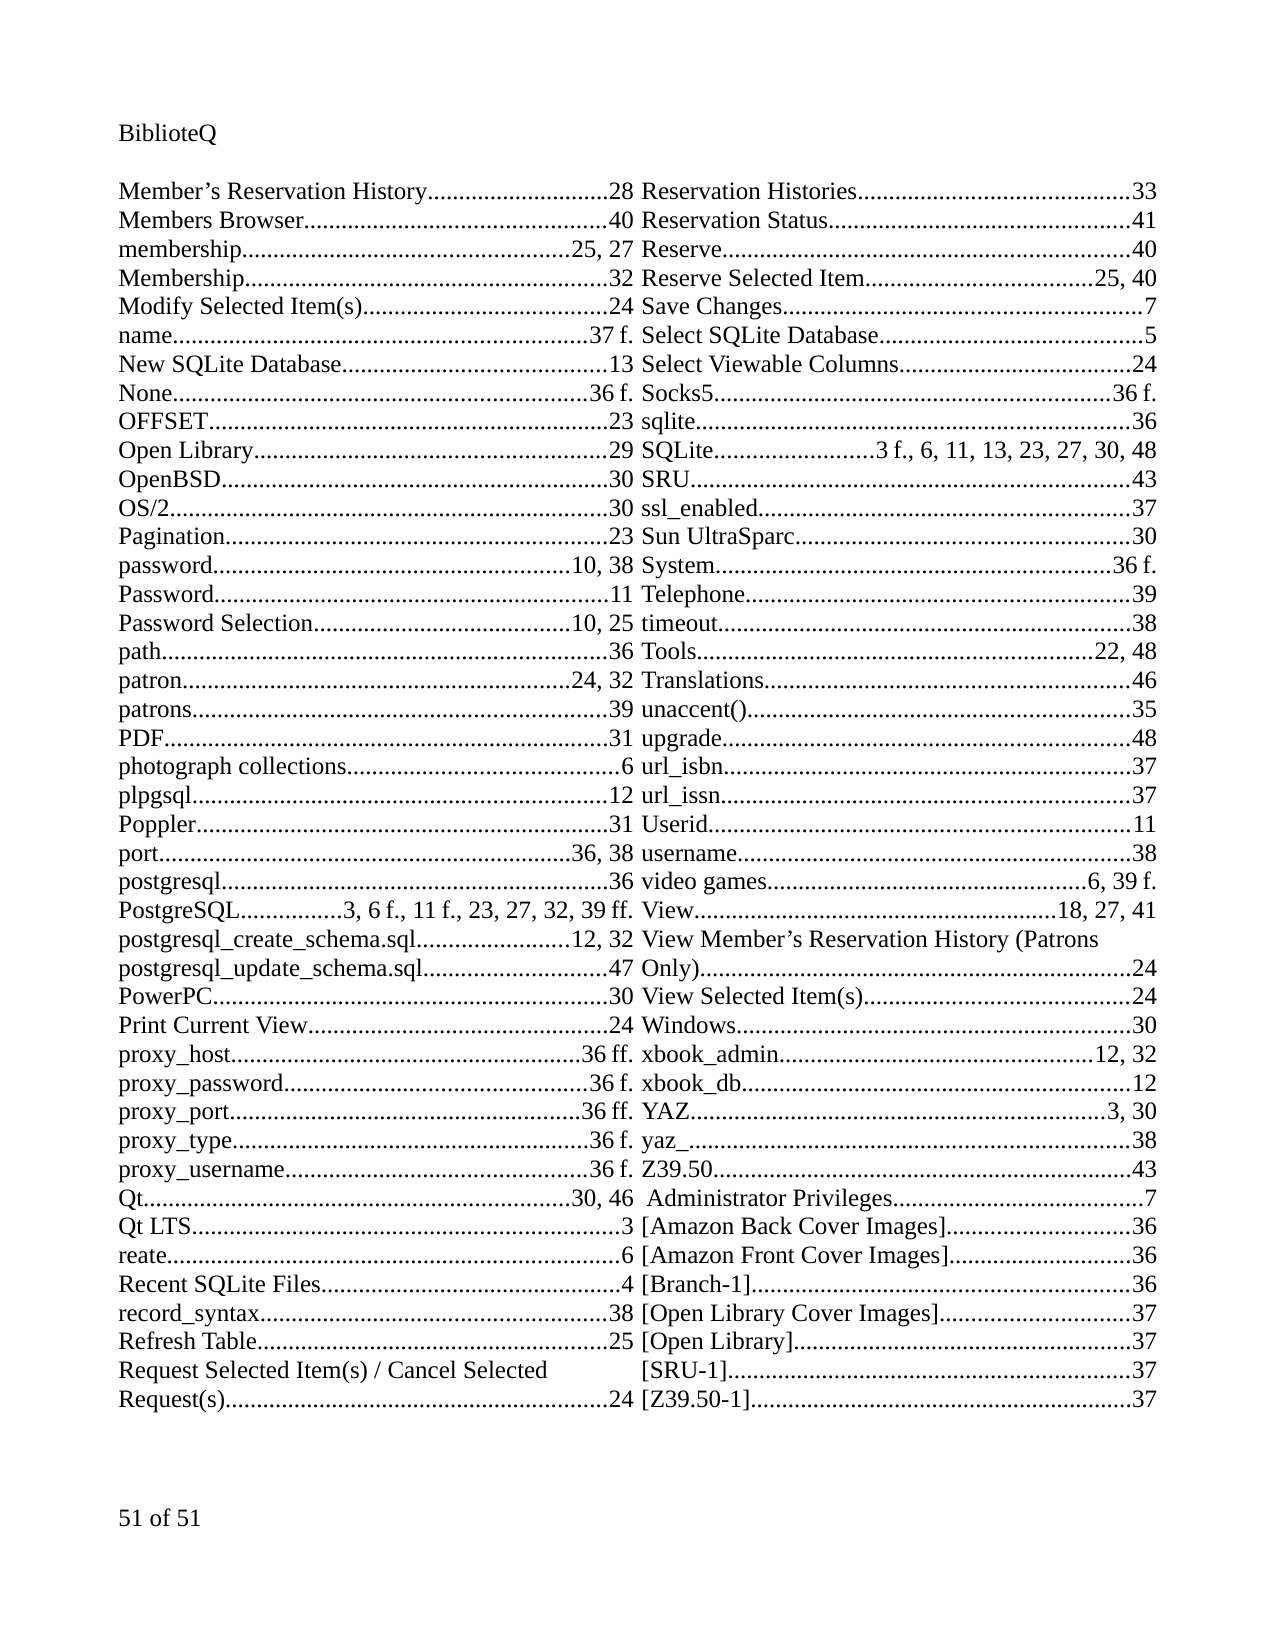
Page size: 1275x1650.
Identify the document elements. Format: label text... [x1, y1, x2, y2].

text [Open Library] 37 [641, 1326, 1157, 1355]
text [Branch-1] 36 [641, 1269, 1157, 1298]
text Tools 22, 48 [641, 636, 1157, 665]
text Password 11 [118, 579, 634, 608]
text name 37 f. [118, 320, 634, 349]
text Select Viewable Columns 24 [641, 349, 1157, 378]
text url_isbn 37 [641, 751, 1157, 780]
text [Z39.50-1] 37 [641, 1384, 1157, 1413]
text Recent SQLite Files 4 [118, 1269, 634, 1298]
text patron 24, 32 [118, 665, 634, 694]
text View Member’s Reservation History (Patrons Only) 24 [641, 924, 1157, 981]
text New SQLite Database 13 [118, 349, 634, 378]
text Reserve Selected Item 25, 40 [641, 263, 1157, 291]
text Reservation Histories 33 [641, 176, 1157, 205]
text Password Selection 10, 25 [118, 608, 634, 636]
text reate 6 [118, 1240, 634, 1269]
text Print Current View 24 [118, 1010, 634, 1039]
text video games 6, 39 f. [641, 866, 1157, 895]
text Translations 46 [641, 665, 1157, 694]
text Members Browser 40 [118, 205, 634, 234]
text proxy_port 36 ff. [118, 1096, 634, 1125]
text unaccent() 35 [641, 694, 1157, 723]
text [Amazon Back Cover Images] 36 [641, 1211, 1157, 1240]
text SRU 43 [641, 464, 1157, 493]
text Userid 11 [641, 809, 1157, 838]
text timeout 38 [641, 608, 1157, 636]
text Telephone 39 [641, 579, 1157, 608]
text Poppler 31 [118, 809, 634, 838]
text yaz_ 38 [641, 1125, 1157, 1154]
text Windows 30 [641, 1010, 1157, 1039]
text ssl_enabled 37 [641, 493, 1157, 521]
text Membership 32 [118, 263, 634, 291]
text upgrade 48 [641, 723, 1157, 751]
text username 38 [641, 838, 1157, 866]
text Select SQLite Database 5 [641, 320, 1157, 349]
text membership 25, 27 [118, 234, 634, 263]
text None 36 f. [118, 378, 634, 406]
text photograph collections 6 [118, 751, 634, 780]
text Request Selected Item(s) / Cancel Selected Request(s) 24 [118, 1355, 634, 1413]
text Pagination 23 [118, 521, 634, 550]
text OS/2 30 [118, 493, 634, 521]
text Refresh Table 25 [118, 1326, 634, 1355]
text postgresql 36 [118, 866, 634, 895]
text record_syntax 38 [118, 1298, 634, 1326]
text Open Library 29 [118, 435, 634, 464]
text YAZ 3, 30 [641, 1096, 1157, 1125]
text postgresql_create_schema.sql 12, 32 [118, 924, 634, 953]
text proxy_password 36 f. [118, 1068, 634, 1096]
text path 36 [118, 636, 634, 665]
text url_issn 37 [641, 780, 1157, 809]
text System 36 f. [641, 550, 1157, 579]
text sqlite 36 [641, 406, 1157, 435]
text [SRU-1] 37 [641, 1355, 1157, 1384]
text postgresql_update_schema.sql 47 [118, 953, 634, 981]
text PDF 31 [118, 723, 634, 751]
text xbook_admin 12, 32 [641, 1039, 1157, 1068]
text Socks5 36 f. [641, 378, 1157, 406]
text password 10, 38 [118, 550, 634, 579]
text port 36, 38 [118, 838, 634, 866]
text View Selected Item(s) 24 [641, 981, 1157, 1010]
text OFFSET 23 [118, 406, 634, 435]
text Modify Selected Item(s) 24 [118, 291, 634, 320]
text proxy_type 36 f. [118, 1125, 634, 1154]
text Administrator Privileges 7 [641, 1183, 1157, 1211]
text proxy_host 36 ff. [118, 1039, 634, 1068]
text proxy_username 36 f. [118, 1154, 634, 1183]
text [Open Library Cover Images] 37 [641, 1298, 1157, 1326]
text Reservation Status 41 [641, 205, 1157, 234]
text Save Changes 7 [641, 291, 1157, 320]
text OpenBSD 30 [118, 464, 634, 493]
text plpgsql 12 [118, 780, 634, 809]
text [Amazon Front Cover Images] 36 [641, 1240, 1157, 1269]
text Member’s Reservation History 28 [118, 176, 634, 205]
text PostgreSQL 3, 6 f., 11 f., 23, 27, 32, 39 ff. [118, 895, 634, 924]
text Qt 30, 46 [118, 1183, 634, 1211]
text View 18, 27, 41 [641, 895, 1157, 924]
text Z39.50 43 [641, 1154, 1157, 1183]
text PowerPC 30 [118, 981, 634, 1010]
text Reserve 40 [641, 234, 1157, 263]
text xbook_db 12 [641, 1068, 1157, 1096]
text SQLite 3 f., 6, 11, 13, 23, 27, 30, 48 [641, 435, 1157, 464]
text patrons 39 [118, 694, 634, 723]
text Qt LTS 3 [118, 1211, 634, 1240]
text Sun UltraSparc 30 [641, 521, 1157, 550]
